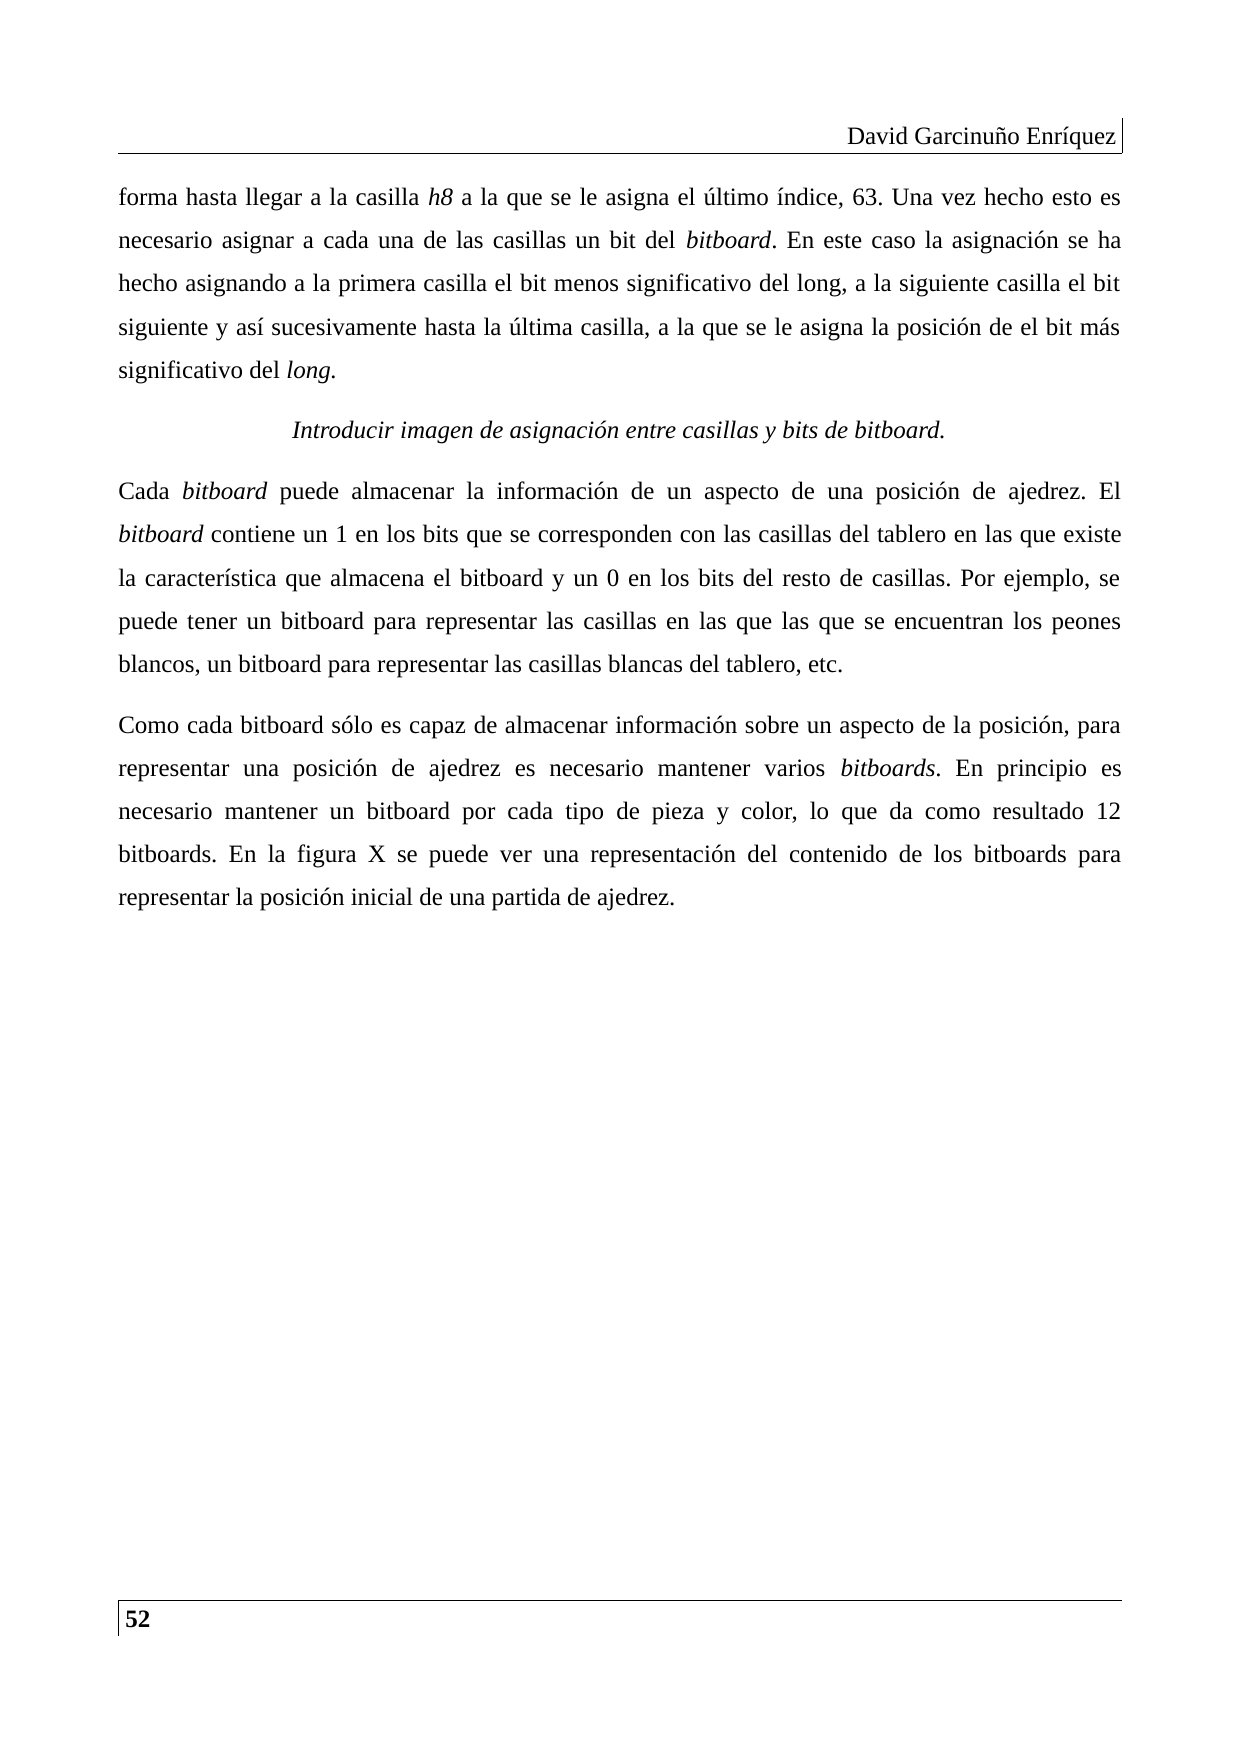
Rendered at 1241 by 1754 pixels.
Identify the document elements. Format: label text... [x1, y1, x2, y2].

text Como cada bitboard sólo es capaz de almacenar información sobre un aspecto de la posición, para representar una posición de ajedrez es necesario mantener varios bitboards. En principio es necesario mantener un bitboard por cada tipo de pieza y color, lo que da como resultado 12 bitboards. En la figura X se puede ver una representación del contenido de los bitboards para representar la posición inicial de una partida de ajedrez. [118, 710, 1122, 911]
text Cada bitboard puede almacenar la información de un aspecto de una posición de ajedrez. El bitboard contiene un 1 en los bits que se corresponden con las casillas del tablero en las que existe la característica que almacena el bitboard y un 0 en los bits del resto de casillas. Por ejemplo, se puede tener un bitboard para representar las casillas en las que las que se encuentran los peones blancos, un bitboard para representar las casillas blancas del tablero, etc. [118, 476, 1122, 678]
text Introducir imagen de asignación entre casillas y bits de bitboard. [118, 416, 1122, 444]
text forma hasta llegar a la casilla h8 a la que se le asigna el último índice, 63. Una vez hecho esto es necesario asignar a cada una de las casillas un bit del bitboard. En este caso la asignación se ha hecho asignando a la primera casilla el bit menos significativo del long, a la siguiente casilla el bit siguiente y así sucesivamente hasta la última casilla, a la que se le asigna la posición de el bit más significativo del long. [118, 182, 1122, 383]
